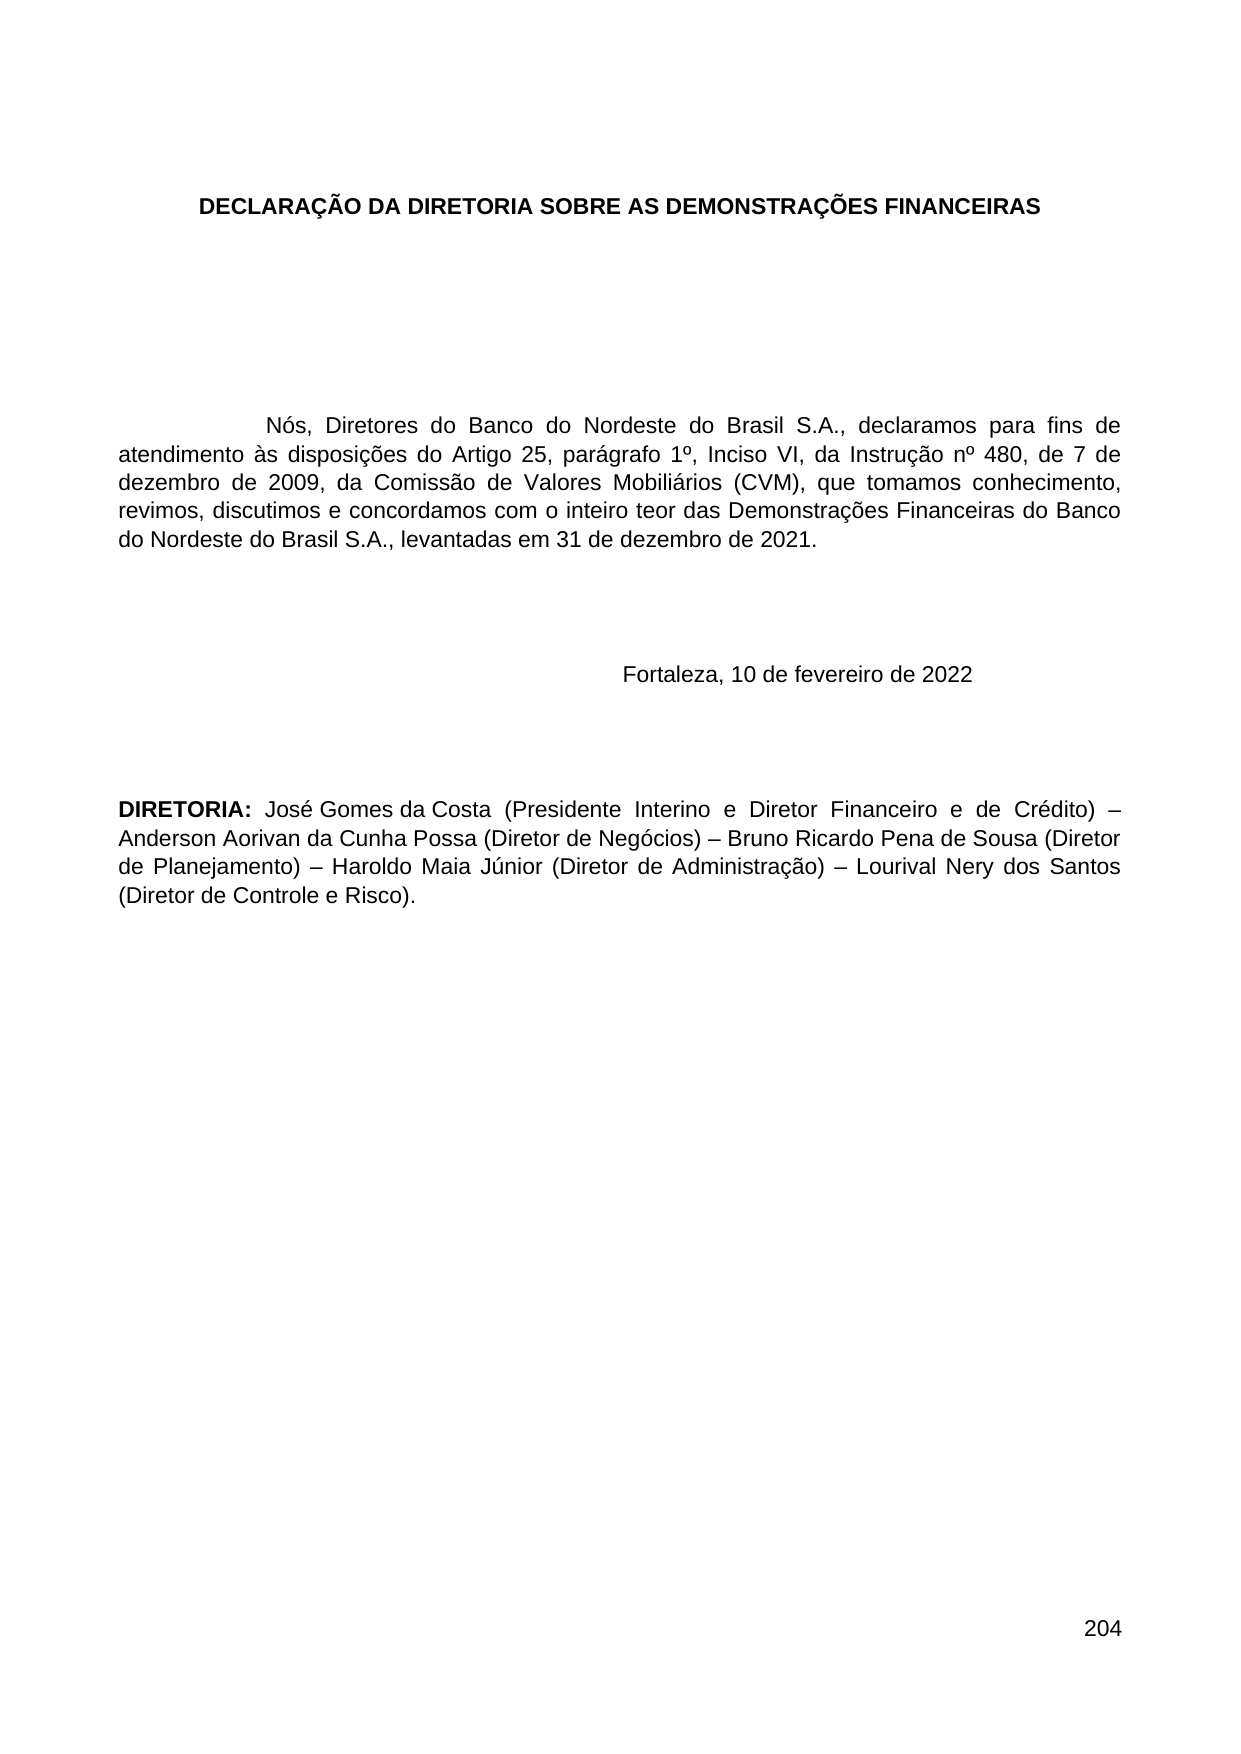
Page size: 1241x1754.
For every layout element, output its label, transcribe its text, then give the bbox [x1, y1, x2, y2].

text Fortaleza, 10 de fevereiro de 2022 [591, 661, 1122, 687]
text DIRETORIA: José Gomes da Costa (Presidente Interino e Diretor Financeiro e de Crédito) – Anderson Aorivan da Cunha Possa (Diretor de Negócios) – Bruno Ricardo Pena de Sousa (Diretor de Planejamento) – Haroldo Maia Júnior (Diretor de Administração) – Lourival Nery dos Santos (Diretor de Controle e Risco). [118, 796, 1122, 908]
text Nós, Diretores do Banco do Nordeste do Brasil S.A., declaramos para fins de atendimento às disposições do Artigo 25, parágrafo 1º, Inciso VI, da Instrução nº 480, de 7 de dezembro de 2009, da Comissão de Valores Mobiliários (CVM), que tomamos conhecimento, revimos, discutimos e concordamos com o inteiro teor das Demonstrações Financeiras do Banco do Nordeste do Brasil S.A., levantadas em 31 de dezembro de 2021. [118, 412, 1122, 552]
text DECLARAÇÃO DA DIRETORIA SOBRE AS DEMONSTRAÇÕES FINANCEIRAS [118, 193, 1122, 219]
